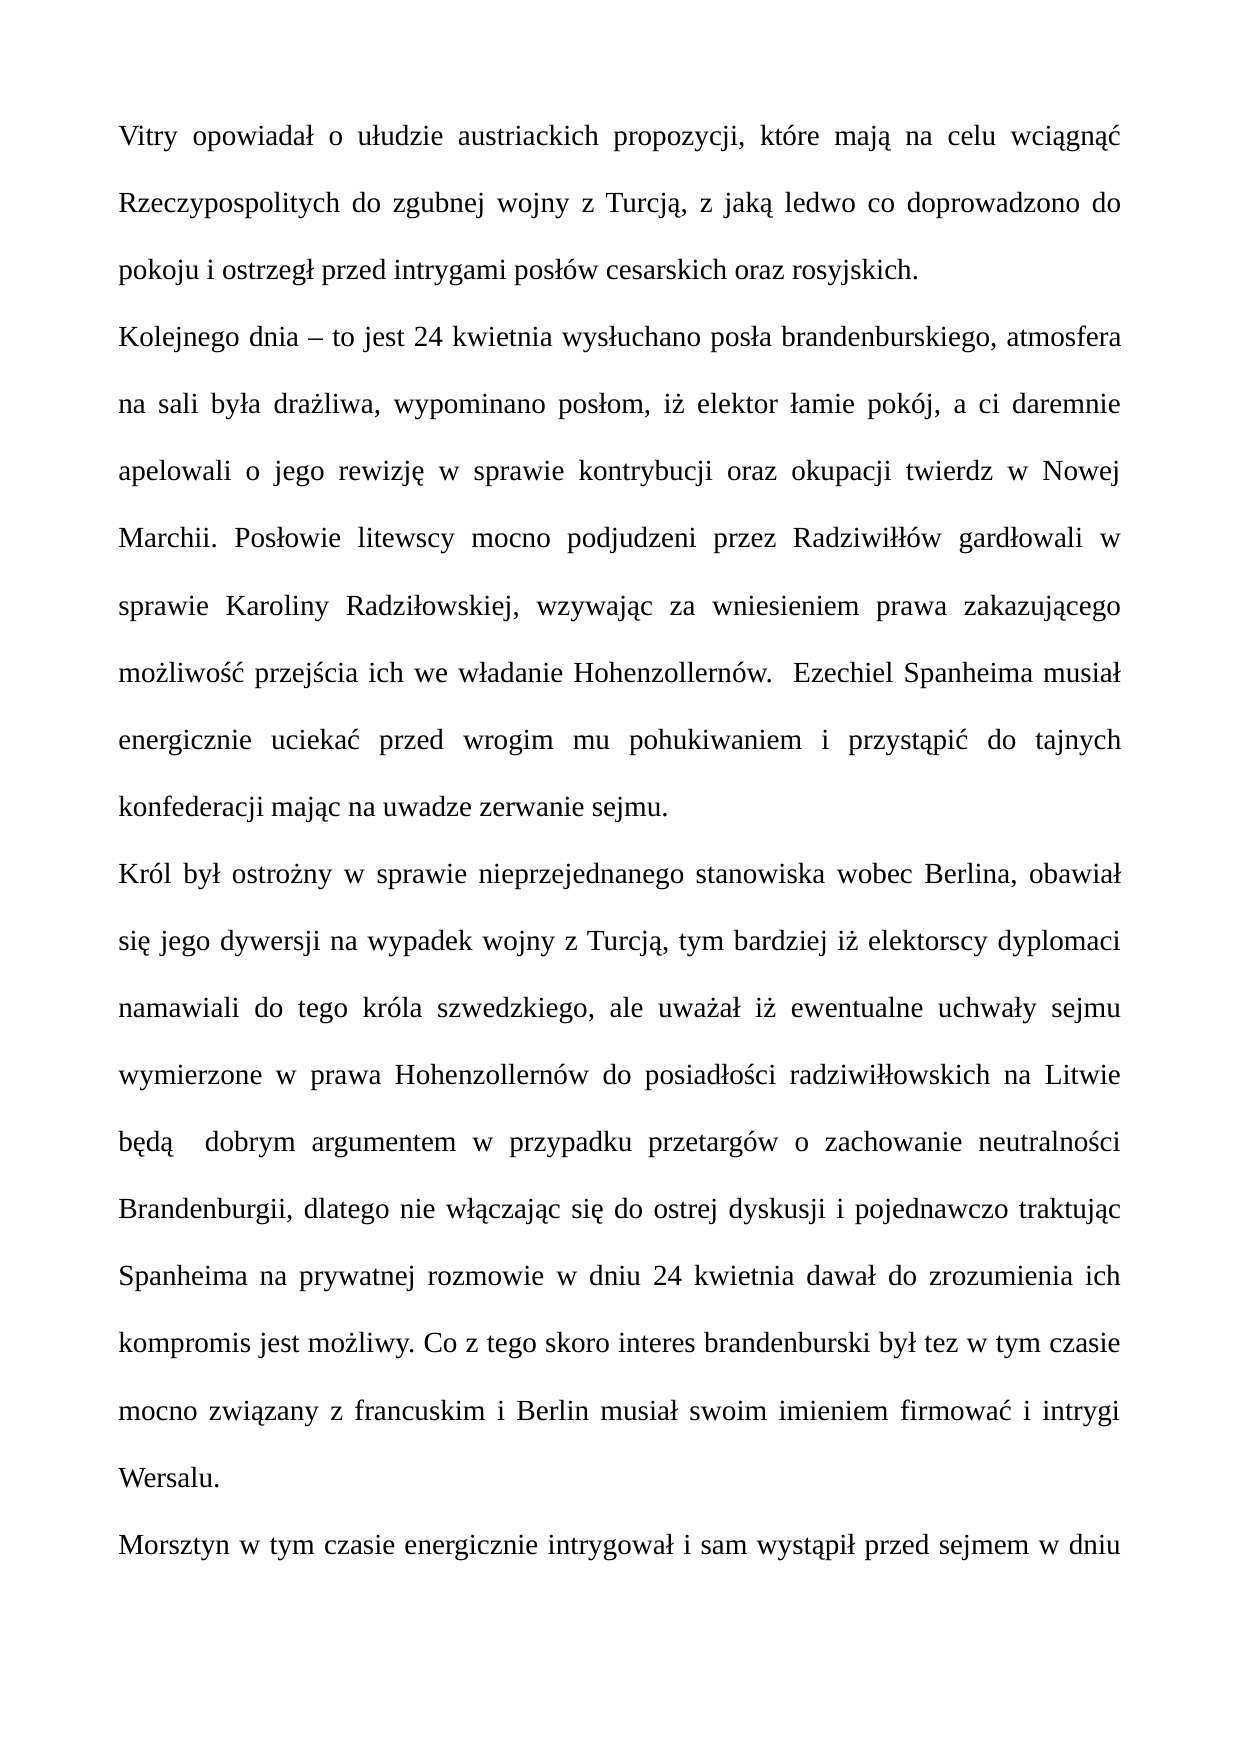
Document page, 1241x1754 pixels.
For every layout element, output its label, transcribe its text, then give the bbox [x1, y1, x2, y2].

text Vitry opowiadał o ułudzie austriackich propozycji, które mają na celu wciągnąć Rzeczypospolitych do zgubnej wojny z Turcją, z jaką ledwo co doprowadzono do pokoju i ostrzegł przed intrygami posłów cesarskich oraz rosyjskich. [118, 118, 1122, 286]
text Król był ostrożny w sprawie nieprzejednanego stanowiska wobec Berlina, obawiał się jego dywersji na wypadek wojny z Turcją, tym bardziej iż elektorscy dyplomaci namawiali do tego króla szwedzkiego, ale uważał iż ewentualne uchwały sejmu wymierzone w prawa Hohenzollernów do posiadłości radziwiłłowskich na Litwie będą dobrym argumentem w przypadku przetargów o zachowanie neutralności Brandenburgii, dlatego nie włączając się do ostrej dyskusji i pojednawczo traktując Spanheima na prywatnej rozmowie w dniu 24 kwietnia dawał do zrozumienia ich kompromis jest możliwy. Co z tego skoro interes brandenburski był tez w tym czasie mocno związany z francuskim i Berlin musiał swoim imieniem firmować i intrygi Wersalu. [118, 856, 1122, 1493]
text Morsztyn w tym czasie energicznie intrygował i sam wystąpił przed sejmem w dniu [118, 1527, 1122, 1560]
text Kolejnego dnia – to jest 24 kwietnia wysłuchano posła brandenburskiego, atmosfera na sali była drażliwa, wypominano posłom, iż elektor łamie pokój, a ci daremnie apelowali o jego rewizję w sprawie kontrybucji oraz okupacji twierdz w Nowej Marchii. Posłowie litewscy mocno podjudzeni przez Radziwiłłów gardłowali w sprawie Karoliny Radziłowskiej, wzywając za wniesieniem prawa zakazującego możliwość przejścia ich we władanie Hohenzollernów. Ezechiel Spanheima musiał energicznie uciekać przed wrogim mu pohukiwaniem i przystąpić do tajnych konfederacji mając na uwadze zerwanie sejmu. [118, 319, 1122, 822]
